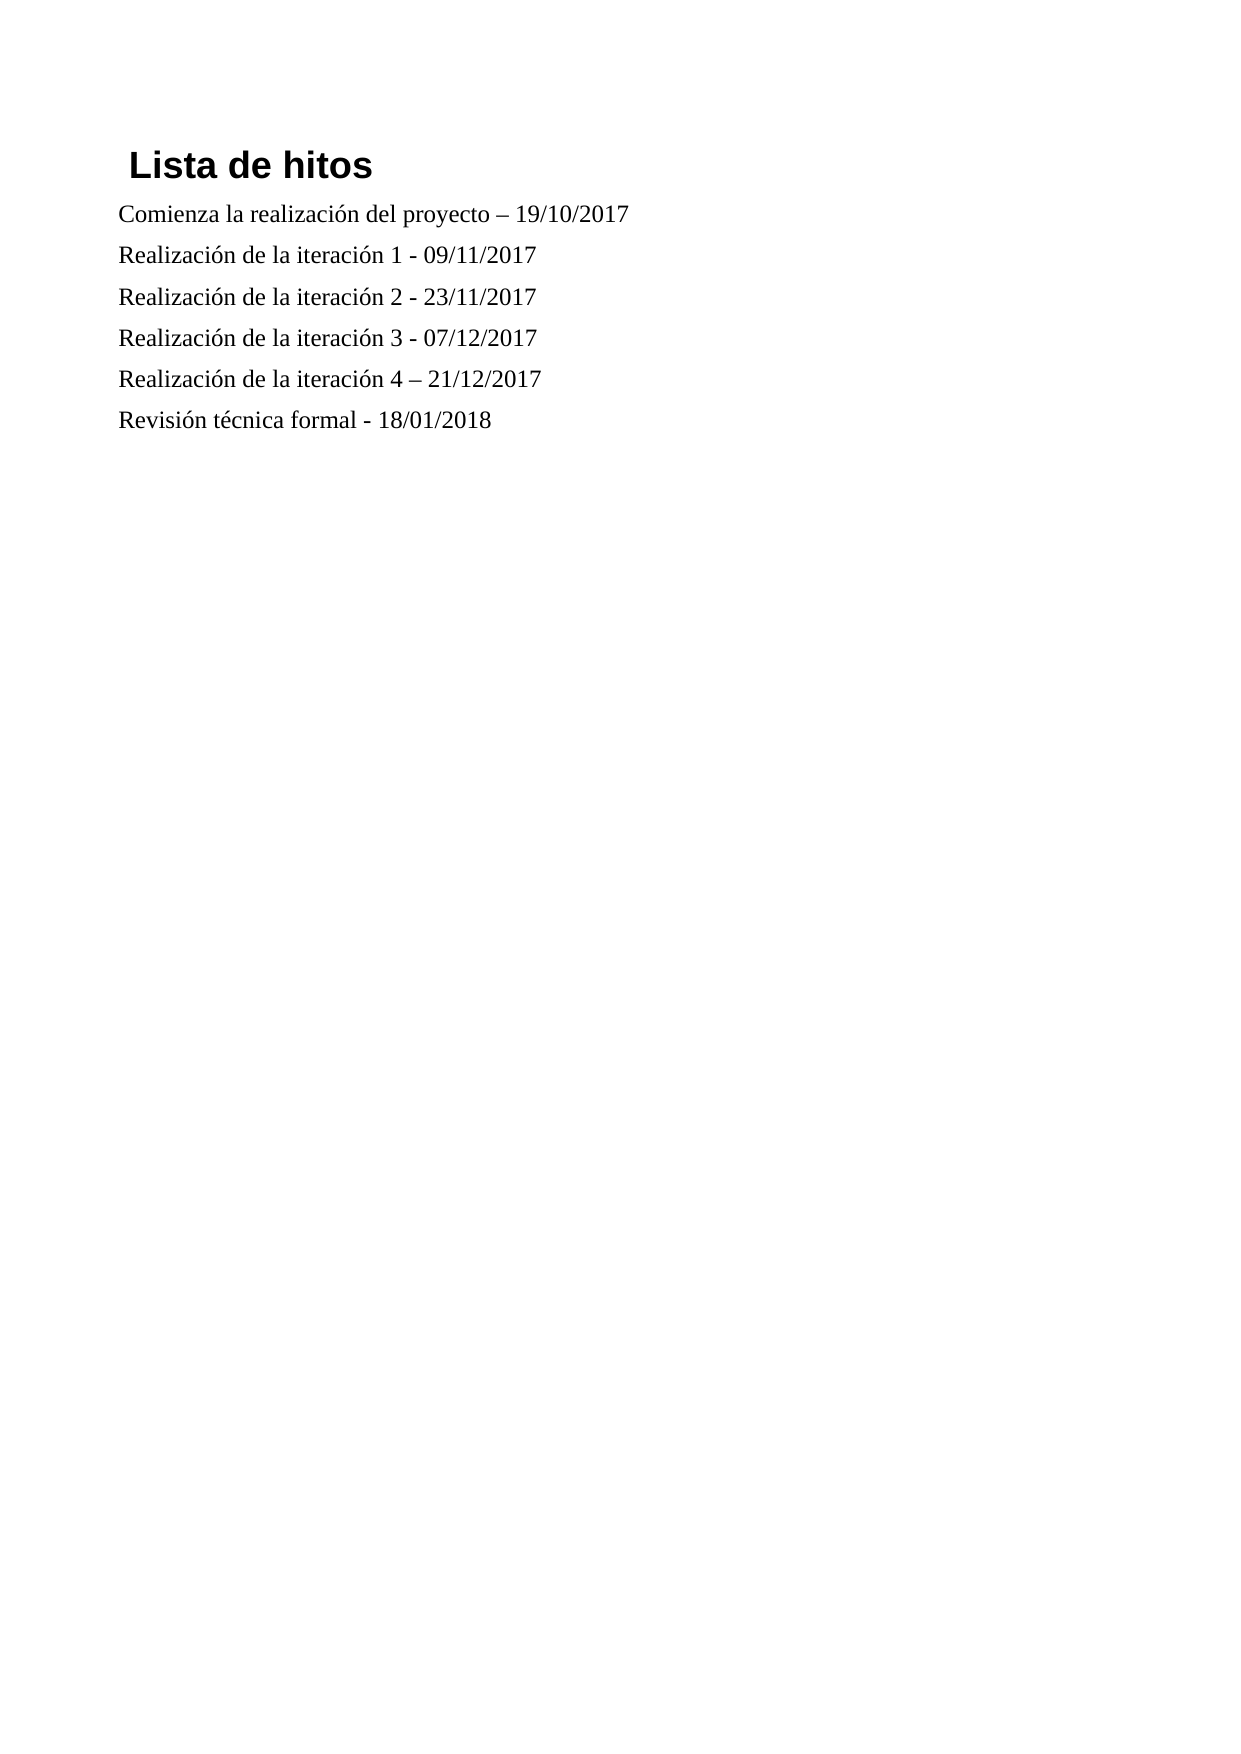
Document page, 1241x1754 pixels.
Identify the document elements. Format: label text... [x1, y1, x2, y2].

text Realización de la iteración 4 – 21/12/2017 [118, 364, 1122, 393]
subtitle Lista de hitos [118, 143, 1122, 187]
text Revisión técnica formal - 18/01/2018 [118, 406, 1122, 434]
text Realización de la iteración 2 - 23/11/2017 [118, 282, 1122, 311]
text Comienza la realización del proyecto – 19/10/2017 [118, 199, 1122, 228]
text Realización de la iteración 3 - 07/12/2017 [118, 323, 1122, 352]
text Realización de la iteración 1 - 09/11/2017 [118, 241, 1122, 269]
